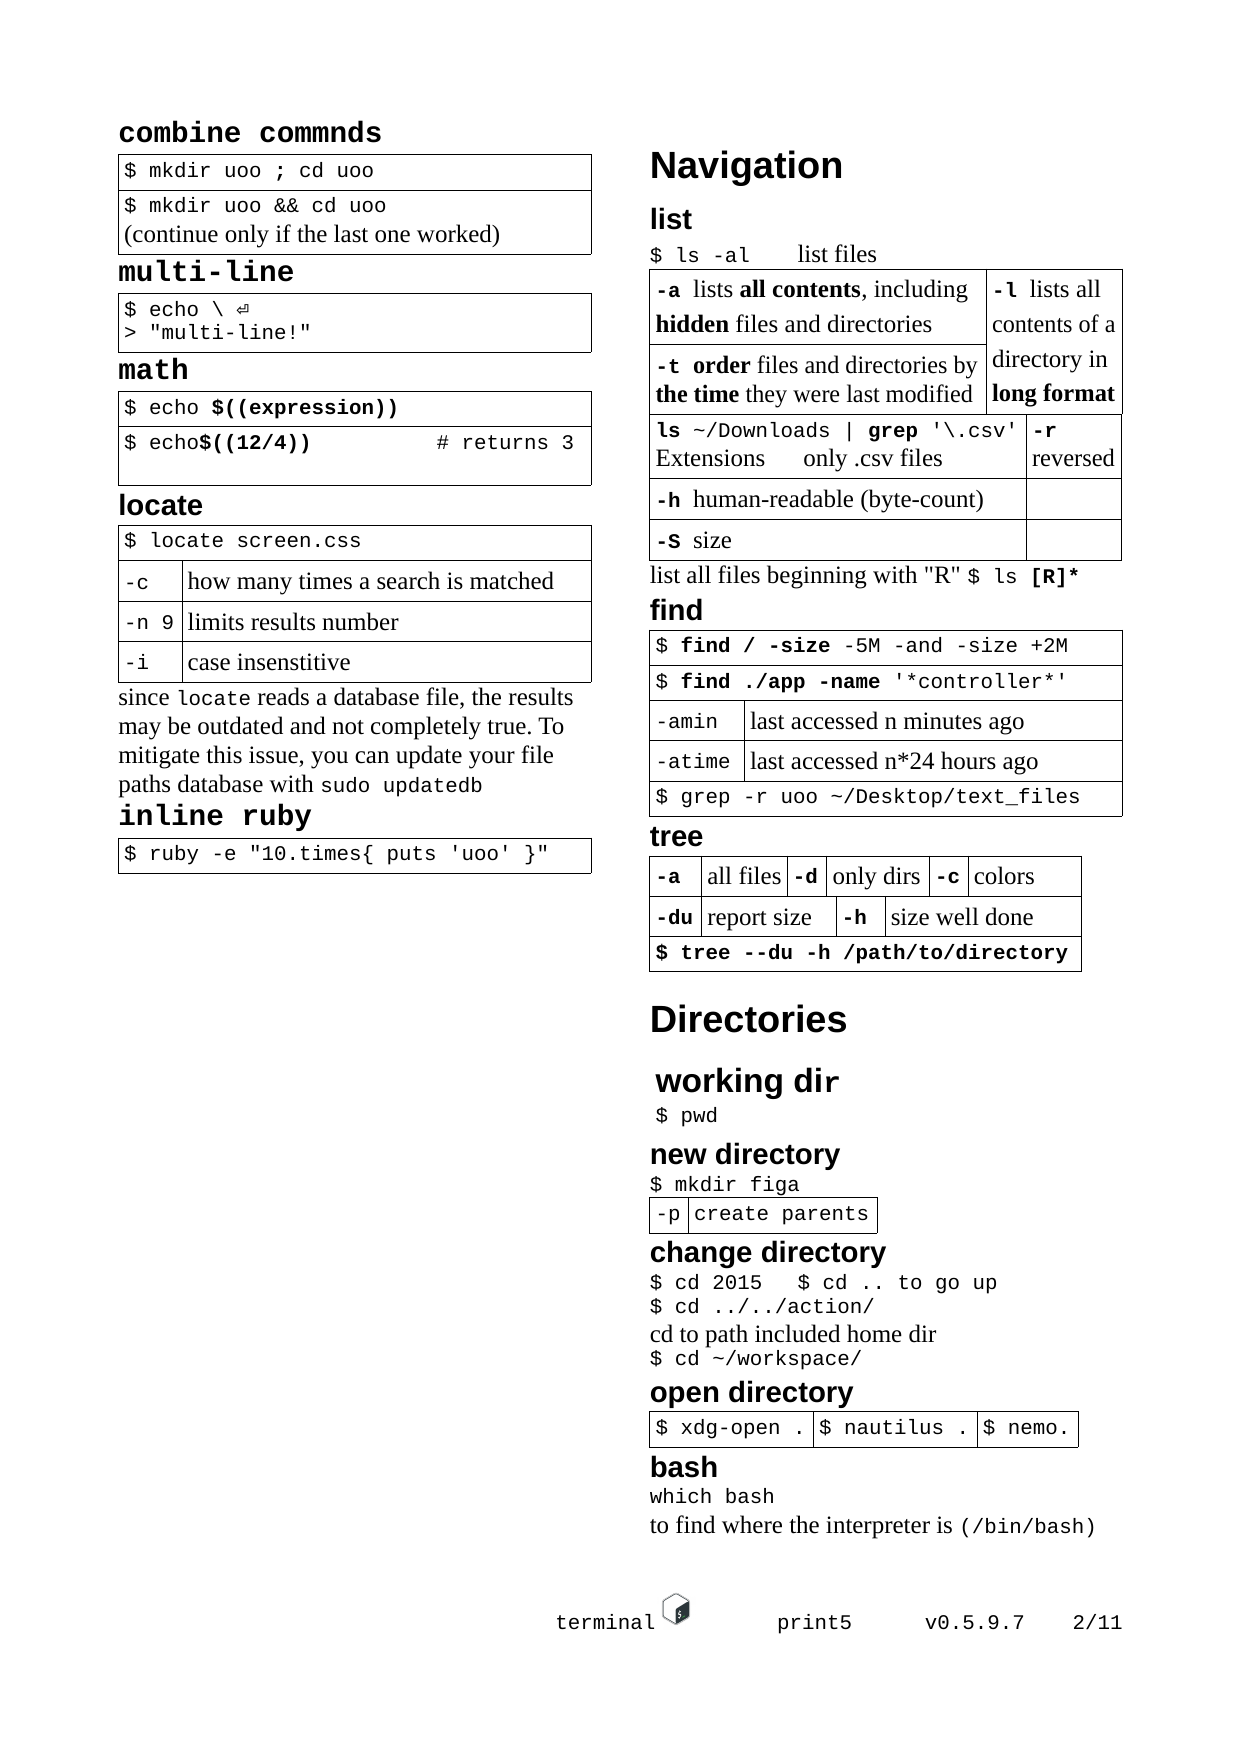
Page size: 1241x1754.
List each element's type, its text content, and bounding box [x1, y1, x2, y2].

table_cell -amin [650, 701, 744, 740]
subtitle Navigation [649, 143, 1122, 187]
table_cell $ mkdir uoo && cd uoo (continue only if the last one worked) [119, 191, 591, 253]
table_cell $ echo$((12/4)) # returns 3 [119, 427, 591, 485]
table_cell $ tree --du -h /path/to/directory [650, 937, 1081, 971]
text cd to path included home dir [649, 1319, 1122, 1348]
subtitle inline ruby [118, 801, 591, 835]
subtitle new directory [649, 1137, 1122, 1171]
subtitle Directories [649, 996, 1122, 1040]
text to find where the interpreter is (/bin/bash) [649, 1510, 1122, 1539]
table_header working dir $ pwd [650, 1053, 886, 1134]
text $ cd 2015 $ cd .. to go up [649, 1272, 1122, 1296]
text $ cd ~/workspace/ [649, 1348, 1122, 1372]
table_header ls ~/Downloads | grep '\.csv' Extensions only .csv files [650, 415, 1026, 478]
subtitle tree [649, 819, 1122, 853]
table_header -a lists all contents, including hidden files and directories [650, 270, 986, 344]
text list all files beginning with "R" $ ls [R]* [649, 561, 1122, 590]
subtitle locate [118, 488, 591, 522]
subtitle open directory [649, 1375, 1122, 1408]
table_header -l lists all contents of a directory in long format [987, 270, 1122, 414]
table_cell -S size [650, 520, 1026, 560]
text $ cd ../../action/ [649, 1296, 1122, 1319]
table_header $ echo \ ⏎ > "multi-line!" [119, 294, 591, 352]
table_cell case insenstitive [183, 642, 591, 682]
table_header $ ruby -e "10.times{ puts 'uoo' }" [119, 839, 591, 873]
subtitle bash [649, 1449, 1122, 1483]
table_cell -atime [650, 741, 744, 781]
subtitle math [118, 355, 591, 388]
subtitle find [649, 593, 1122, 627]
table_header $ echo $((expression)) [119, 392, 591, 426]
table_cell limits results number [183, 602, 591, 641]
table_header $ locate screen.css [119, 526, 591, 560]
table_header -r reversed [1027, 415, 1121, 478]
table_cell -t order files and directories by the time they were last modified [650, 345, 986, 414]
table_cell [1027, 479, 1121, 519]
text since locate reads a database file, the results may be outdated and not completely true. To mitigate this issue, you can update your file paths database with sudo updatedb [118, 683, 591, 798]
table_cell -c [119, 561, 182, 601]
subtitle multi-line [118, 257, 591, 290]
table_cell -i [119, 642, 182, 682]
table_cell report size [702, 897, 836, 936]
table_cell $ find ./app -name '*controller*' [650, 666, 1122, 700]
table_header $ find / -size -5M -and -size +2M [650, 631, 1122, 665]
table_header $ nemo. [978, 1412, 1078, 1447]
table_header $ mkdir uoo ; cd uoo [119, 155, 591, 189]
table_header colors [969, 857, 1081, 896]
table_cell -du [650, 897, 701, 936]
table_cell last accessed n minutes ago [745, 701, 1122, 740]
table_header $ xdg-open . [650, 1412, 813, 1447]
table_header $ nautilus . [814, 1412, 977, 1447]
table_header only dirs [827, 857, 929, 896]
text $ ls -al list files [649, 239, 1122, 268]
subtitle list [649, 202, 1122, 236]
table_header -d [788, 857, 826, 896]
table_header all files [702, 857, 787, 896]
picture [655, 1588, 697, 1630]
table_header -p [650, 1198, 688, 1232]
table_cell last accessed n*24 hours ago [745, 741, 1122, 781]
table_cell size well done [886, 897, 1081, 936]
text which bash [649, 1486, 1122, 1510]
table_cell how many times a search is matched [183, 561, 591, 601]
table_cell -h [837, 897, 885, 936]
table_cell -h human-readable (byte-count) [650, 479, 1026, 519]
table_cell -n 9 [119, 602, 182, 641]
table_header -c [930, 857, 968, 896]
table_cell $ grep -r uoo ~/Desktop/text_files [650, 782, 1122, 816]
text $ mkdir figa [649, 1173, 1122, 1197]
subtitle combine commnds [118, 118, 591, 151]
table_header create parents [689, 1198, 877, 1232]
subtitle change directory [649, 1235, 1122, 1269]
table_header -a [650, 857, 701, 896]
table_header [886, 1053, 1122, 1134]
table_cell [1027, 520, 1121, 560]
